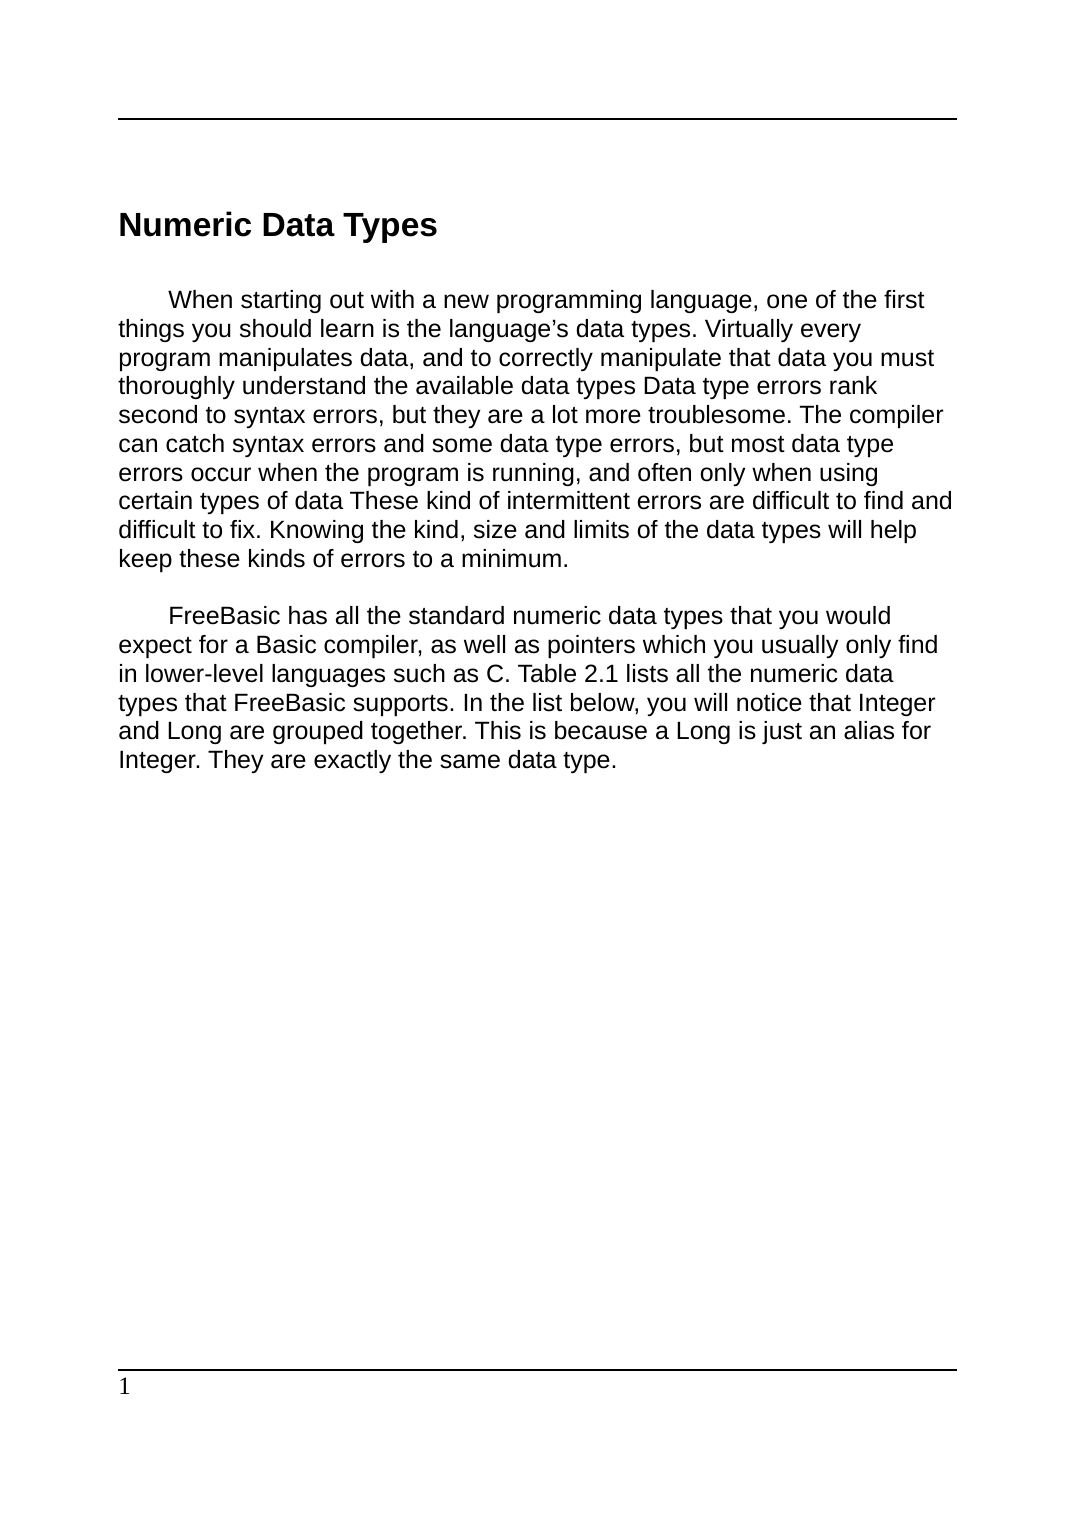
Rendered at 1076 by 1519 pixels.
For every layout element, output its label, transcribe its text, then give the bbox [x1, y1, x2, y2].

text FreeBasic has all the standard numeric data types that you would expect for a Basic compiler, as well as pointers which you usually only find in lower-level languages such as C. Table 2.1 lists all the numeric data types that FreeBasic supports. In the list below, you will notice that Integer and Long are grouped together. This is because a Long is just an alias for Integer. They are exactly the same data type. [118, 601, 957, 774]
subtitle Numeric Data Types [118, 205, 957, 244]
text When starting out with a new programming language, one of the first things you should learn is the language’s data types. Virtually every program manipulates data, and to correctly manipulate that data you must thoroughly understand the available data types Data type errors rank second to syntax errors, but they are a lot more troublesome. The compiler can catch syntax errors and some data type errors, but most data type errors occur when the program is running, and often only when using certain types of data These kind of intermittent errors are difficult to find and difficult to fix. Knowing the kind, size and limits of the data types will help keep these kinds of errors to a minimum. [118, 285, 957, 573]
